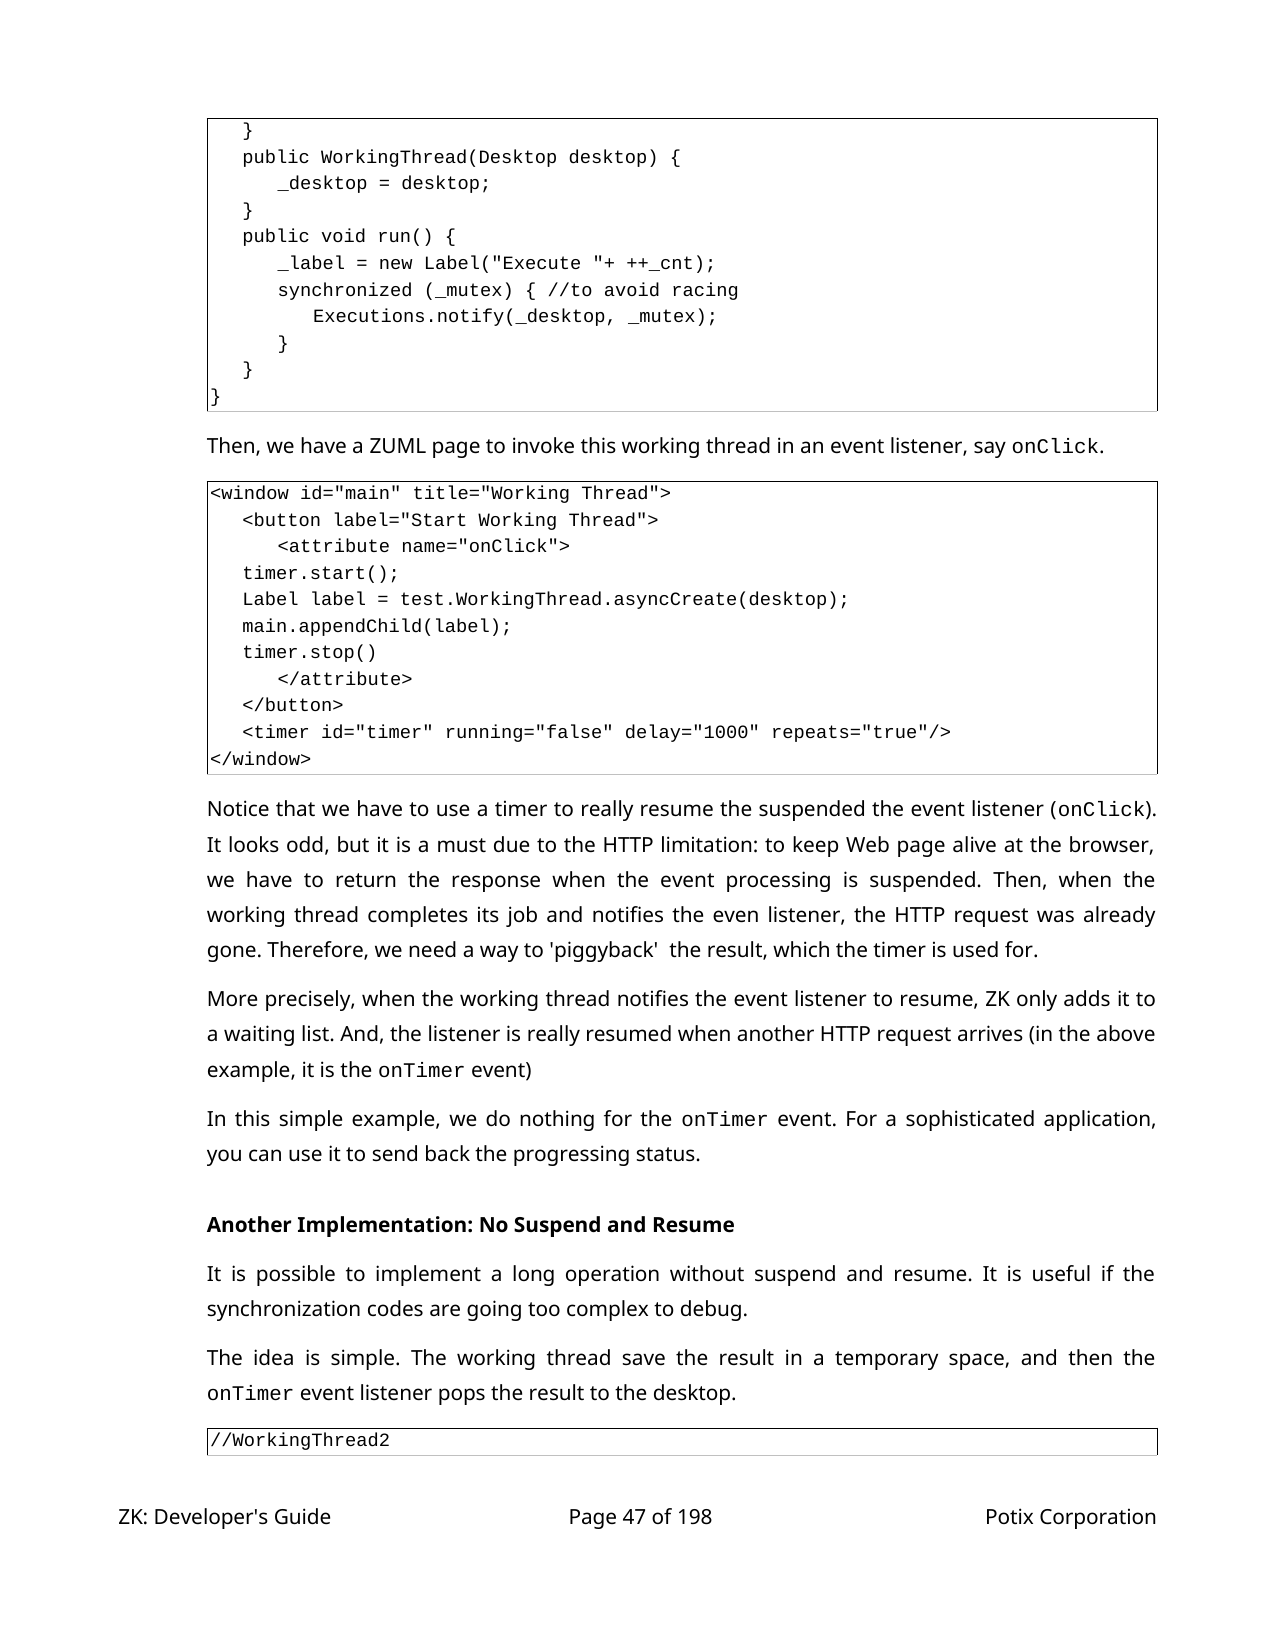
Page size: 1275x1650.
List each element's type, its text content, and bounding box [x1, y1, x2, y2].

text In this simple example, we do nothing for the onTimer event. For a sophisticated application, you can use it to send back the progressing status. [207, 1104, 1157, 1168]
text The idea is simple. The working thread save the result in a temporary space, and then the onTimer event listener pops the result to the desktop. [207, 1343, 1157, 1407]
text Then, we have a ZUML page to invoke this working thread in an event listener, say onClick. [207, 432, 1157, 460]
text It is possible to implement a long operation without suspend and resume. It is useful if the synchronization codes are going too complex to debug. [207, 1259, 1157, 1322]
text } public WorkingThread(Desktop desktop) { _desktop = desktop; } public void run() { _label = new Label("Execute "+ ++_cnt); synchronized (_mutex) { //to avoid racing Executions.notify(_desktop, _mutex); } } } [208, 119, 1157, 411]
text Notice that we have to use a timer to really resume the suspended the event listener (onClick). It looks odd, but it is a must due to the HTTP limitation: to keep Web page alive at the browser, we have to return the response when the event processing is suspended. Then, when the working thread completes its job and notifies the even listener, the HTTP request was already gone. Therefore, we need a way to 'piggyback' the result, which the timer is used for. [207, 794, 1157, 964]
text More precisely, when the working thread notifies the event listener to resume, ZK only adds it to a waiting list. And, the listener is really resumed when another HTTP request arrives (in the above example, it is the onTimer event) [207, 984, 1157, 1083]
subtitle Another Implementation: No Suspend and Resume [207, 1210, 1157, 1238]
text <window id="main" title="Working Thread"> <button label="Start Working Thread"> <attribute name="onClick"> timer.start(); Label label = test.WorkingThread.asyncCreate(desktop); main.appendChild(label); timer.stop() </attribute> </button> <timer id="timer" running="false" delay="1000" repeats="true"/> </window> [208, 482, 1157, 774]
text //WorkingThread2 [208, 1429, 1157, 1455]
